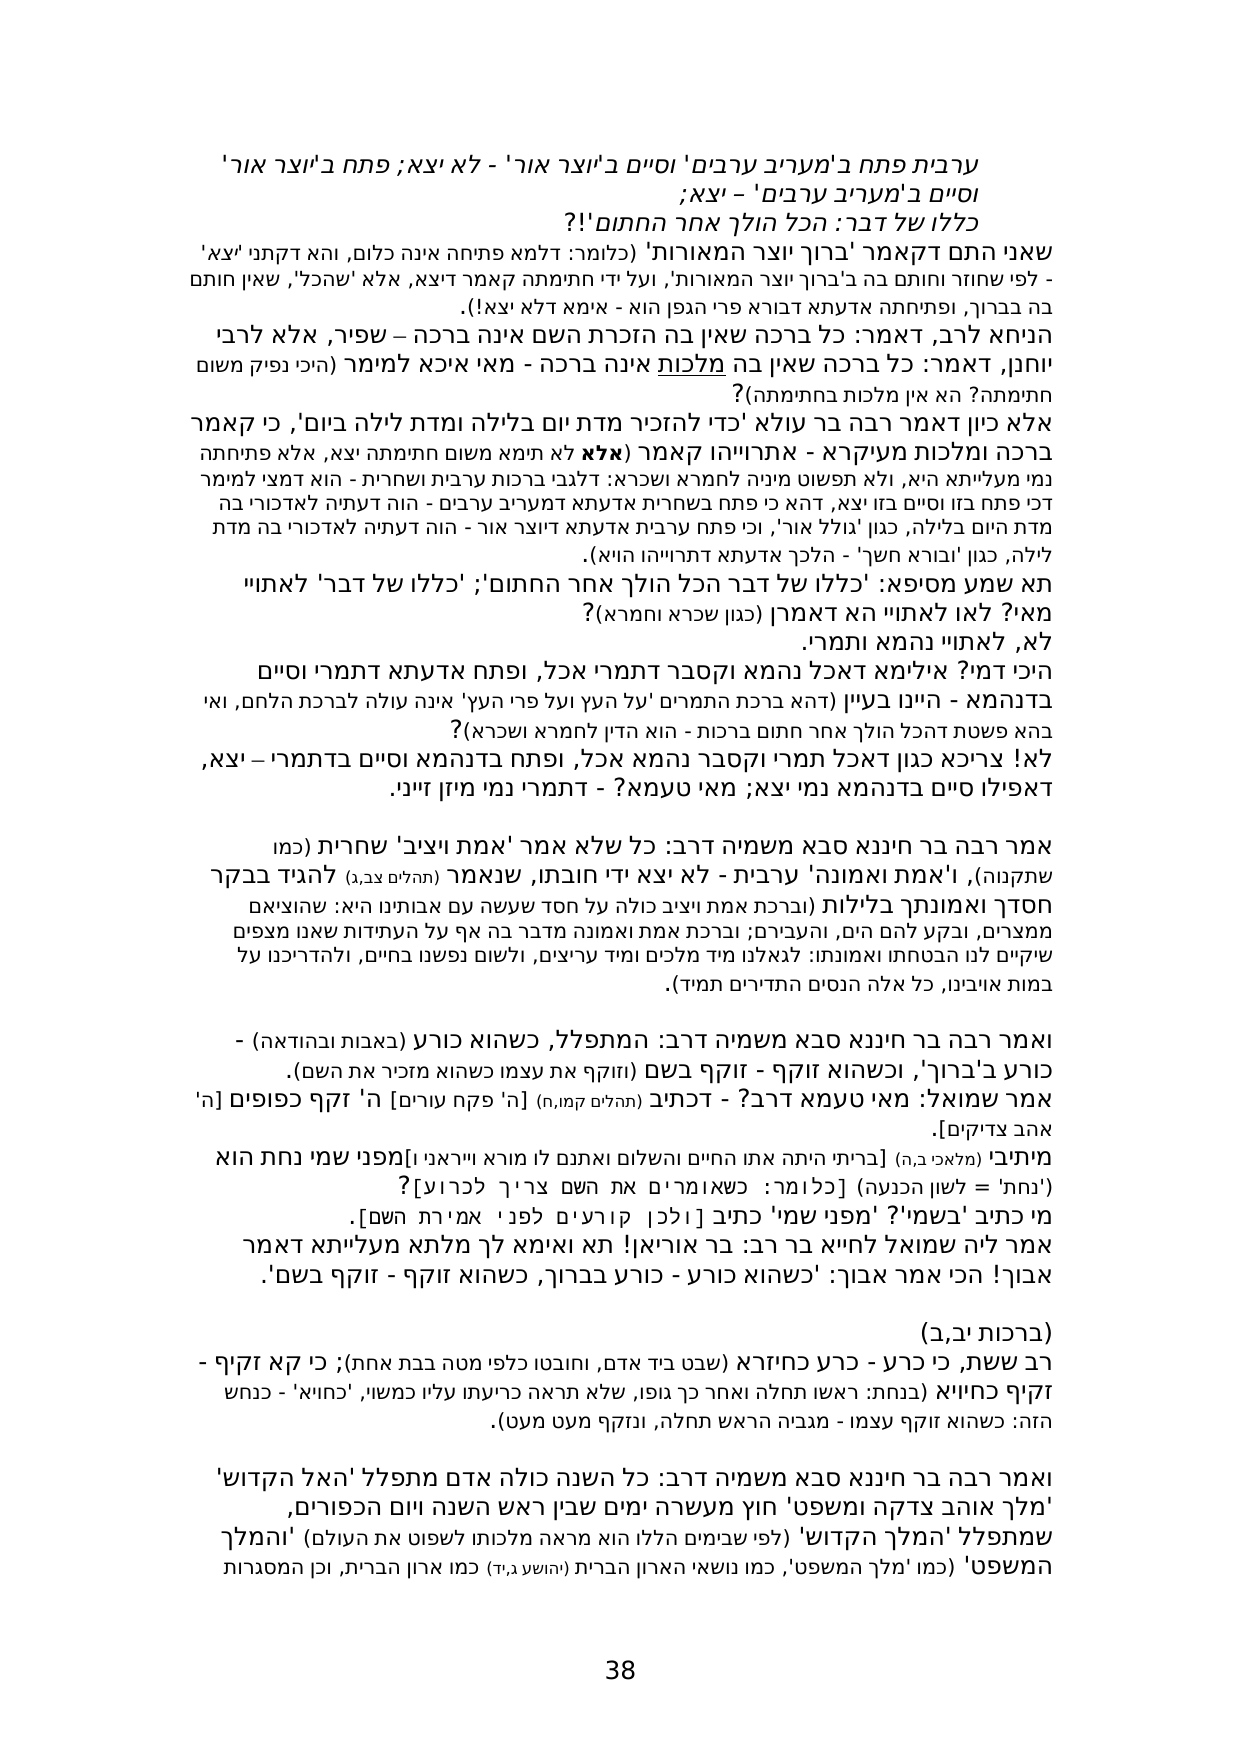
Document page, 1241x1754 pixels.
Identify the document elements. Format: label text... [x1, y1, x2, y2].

text ואמר רבה בר חיננא סבא משמיה דרב: כל השנה כולה אדם מתפלל 'האל הקדוש' 'מלך אוהב צדקה ומשפט' חוץ מעשרה ימים שבין ראש השנה ויום הכפורים, שמתפלל 'המלך הקדוש' (לפי שבימים הללו הוא מראה מלכותו לשפוט את העולם) 'והמלך המשפט' (כמו 'מלך המשפט', כמו נושאי הארון הברית (יהושע ג,יד) כמו ארון הברית, וכן המסגרות [187, 1463, 1053, 1580]
text לא! צריכא כגון דאכל תמרי וקסבר נהמא אכל, ופתח בדנהמא וסיים בדתמרי – יצא, דאפילו סיים בדנהמא נמי יצא; מאי טעמא? - דתמרי נמי מיזן זייני. [187, 744, 1053, 802]
text שאני התם דקאמר 'ברוך יוצר המאורות' (כלומר: דלמא פתיחה אינה כלום, והא דקתני 'יצא' - לפי שחוזר וחותם בה ב'ברוך יוצר המאורות', ועל ידי חתימתה קאמר דיצא, אלא 'שהכל', שאין חותם בה בברוך, ופתיחתה אדעתא דבורא פרי הגפן הוא - אימא דלא יצא!). [187, 238, 1053, 320]
text ואמר רבה בר חיננא סבא משמיה דרב: המתפלל, כשהוא כורע (באבות ובהודאה) - כורע ב'ברוך', וכשהוא זוקף - זוקף בשם (וזוקף את עצמו כשהוא מזכיר את השם). [187, 1026, 1053, 1084]
text אמר ליה שמואל לחייא בר רב: בר אוריאן! תא ואימא לך מלתא מעלייתא דאמר אבוך! הכי אמר אבוך: 'כשהוא כורע - כורע בברוך, כשהוא זוקף - זוקף בשם'. [187, 1231, 1053, 1289]
text (ברכות יב,ב) [187, 1318, 1053, 1347]
text ערבית פתח ב'מעריב ערבים' וסיים ב'יוצר אור' - לא יצא; פתח ב'יוצר אור' וסיים ב'מעריב ערבים' – יצא; [187, 150, 978, 208]
text לא, לאתויי נהמא ותמרי. [187, 627, 1053, 656]
text מיתיבי (מלאכי ב,ה) [בריתי היתה אתו החיים והשלום ואתנם לו מורא וייראני ו]מפני שמי נחת הוא ('נחת' = לשון הכנעה) [כלומר: כשאומרים את השם צריך לכרוע]? [187, 1142, 1053, 1201]
text רב ששת, כי כרע - כרע כחיזרא (שבט ביד אדם, וחובטו כלפי מטה בבת אחת); כי קא זקיף - זקיף כחיויא (בנחת: ראשו תחלה ואחר כך גופו, שלא תראה כריעתו עליו כמשוי, 'כחויא' - כנחש הזה: כשהוא זוקף עצמו - מגביה הראש תחלה, ונזקף מעט מעט). [187, 1347, 1053, 1434]
text היכי דמי? אילימא דאכל נהמא וקסבר דתמרי אכל, ופתח אדעתא דתמרי וסיים בדנהמא - היינו בעיין (דהא ברכת התמרים 'על העץ ועל פרי העץ' אינה עולה לברכת הלחם, ואי בהא פשטת דהכל הולך אחר חתום ברכות - הוא הדין לחמרא ושכרא)? [187, 656, 1053, 744]
text אמר רבה בר חיננא סבא משמיה דרב: כל שלא אמר 'אמת ויציב' שחרית (כמו שתקנוה), ו'אמת ואמונה' ערבית - לא יצא ידי חובתו, שנאמר (תהלים צב,ג) להגיד בבקר חסדך ואמונתך בלילות (וברכת אמת ויציב כולה על חסד שעשה עם אבותינו היא: שהוציאם ממצרים, ובקע להם הים, והעבירם; וברכת אמת ואמונה מדבר בה אף על העתידות שאנו מצפים שיקיים לנו הבטחתו ואמונתו: לגאלנו מיד מלכים ומיד עריצים, ולשום נפשנו בחיים, ולהדריכנו על במות אויבינו, כל אלה הנסים התדירים תמיד). [187, 831, 1053, 997]
text תא שמע מסיפא: 'כללו של דבר הכל הולך אחר החתום'; 'כללו של דבר' לאתויי מאי? לאו לאתויי הא דאמרן (כגון שכרא וחמרא)? [187, 569, 1053, 627]
text מי כתיב 'בשמי'? 'מפני שמי' כתיב [ולכן קורעים לפני אמירת השם]. [187, 1201, 1053, 1231]
text אלא כיון דאמר רבה בר עולא 'כדי להזכיר מדת יום בלילה ומדת לילה ביום', כי קאמר ברכה ומלכות מעיקרא - אתרוייהו קאמר (אלא לא תימא משום חתימתה יצא, אלא פתיחתה נמי מעלייתא היא, ולא תפשוט מיניה לחמרא ושכרא: דלגבי ברכות ערבית ושחרית - הוא דמצי למימר דכי פתח בזו וסיים בזו יצא, דהא כי פתח בשחרית אדעתא דמעריב ערבים - הוה דעתיה לאדכורי בה מדת היום בלילה, כגון 'גולל אור', וכי פתח ערבית אדעתא דיוצר אור - הוה דעתיה לאדכורי בה מדת לילה, כגון 'ובורא חשך' - הלכך אדעתא דתרוייהו הויא). [187, 408, 1053, 569]
text כללו של דבר: הכל הולך אחר החתום'!? [187, 208, 978, 238]
text אמר שמואל: מאי טעמא דרב? - דכתיב (תהלים קמו,ח) [ה' פקח עורים] ה' זקף כפופים [ה' אהב צדיקים]. [187, 1084, 1053, 1142]
text הניחא לרב, דאמר: כל ברכה שאין בה הזכרת השם אינה ברכה – שפיר, אלא לרבי יוחנן, דאמר: כל ברכה שאין בה מלכות אינה ברכה - מאי איכא למימר (היכי נפיק משום חתימתה? הא אין מלכות בחתימתה)? [187, 320, 1053, 408]
